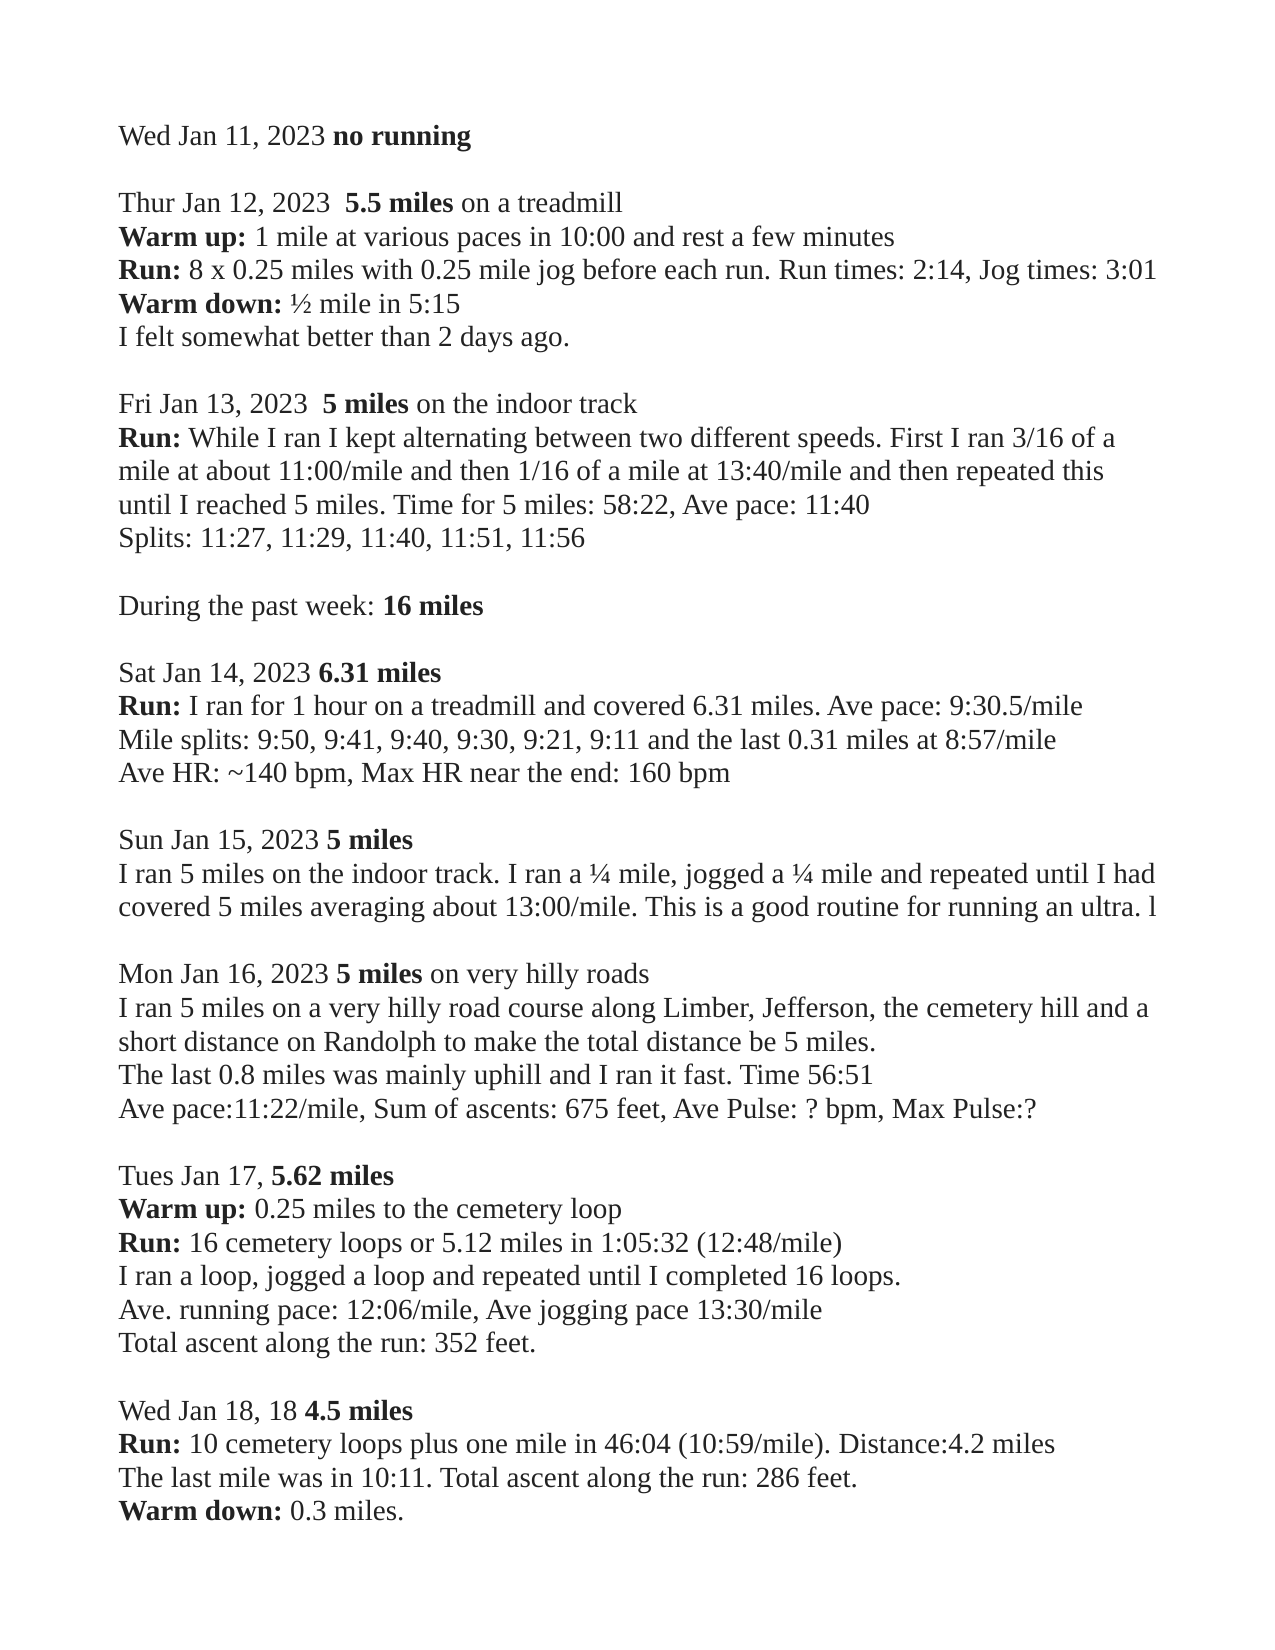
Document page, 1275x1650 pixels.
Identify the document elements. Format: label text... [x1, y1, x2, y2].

text Run: I ran for 1 hour on a treadmill and covered 6.31 miles. Ave pace: 9:30.5/mile [118, 688, 1161, 722]
text Run: 8 x 0.25 miles with 0.25 mile jog before each run. Run times: 2:14, Jog times: 3:01 [118, 252, 1161, 286]
text Ave. running pace: 12:06/mile, Ave jogging pace 13:30/mile [118, 1292, 1161, 1326]
text Ave HR: ~140 bpm, Max HR near the end: 160 bpm [118, 755, 1161, 789]
text During the past week: 16 miles [118, 588, 1161, 621]
text Warm up: 1 mile at various paces in 10:00 and rest a few minutes [118, 219, 1161, 252]
text I ran 5 miles on the indoor track. I ran a ¼ mile, jogged a ¼ mile and repeated until I had covered 5 miles averaging about 13:00/mile. This is a good routine for running an ultra. l [118, 856, 1161, 923]
text Sun Jan 15, 2023 5 miles [118, 822, 1161, 856]
text I ran 5 miles on a very hilly road course along Limber, Jefferson, the cemetery hill and a short distance on Randolph to make the total distance be 5 miles. [118, 990, 1161, 1057]
text Warm down: 0.3 miles. [118, 1493, 1161, 1527]
text The last 0.8 miles was mainly uphill and I ran it fast. Time 56:51 [118, 1057, 1161, 1091]
text Ave pace:11:22/mile, Sum of ascents: 675 feet, Ave Pulse: ? bpm, Max Pulse:? [118, 1091, 1161, 1124]
text Fri Jan 13, 2023 5 miles on the indoor track [118, 386, 1161, 420]
text Thur Jan 12, 2023 5.5 miles on a treadmill [118, 185, 1161, 219]
text Run: 10 cemetery loops plus one mile in 46:04 (10:59/mile). Distance:4.2 miles [118, 1426, 1161, 1460]
text Wed Jan 11, 2023 no running [118, 118, 1161, 152]
text Run: 16 cemetery loops or 5.12 miles in 1:05:32 (12:48/mile) [118, 1225, 1161, 1258]
text Mile splits: 9:50, 9:41, 9:40, 9:30, 9:21, 9:11 and the last 0.31 miles at 8:57/mile [118, 722, 1161, 755]
text Run: While I ran I kept alternating between two different speeds. First I ran 3/16 of a mile at about 11:00/mile and then 1/16 of a mile at 13:40/mile and then repeated this until I reached 5 miles. Time for 5 miles: 58:22, Ave pace: 11:40 [118, 420, 1161, 521]
text Total ascent along the run: 352 feet. [118, 1326, 1161, 1359]
text Sat Jan 14, 2023 6.31 miles [118, 655, 1161, 688]
text I ran a loop, jogged a loop and repeated until I completed 16 loops. [118, 1258, 1161, 1292]
text Splits: 11:27, 11:29, 11:40, 11:51, 11:56 [118, 521, 1161, 554]
text Tues Jan 17, 5.62 miles [118, 1158, 1161, 1191]
text Mon Jan 16, 2023 5 miles on very hilly roads [118, 957, 1161, 990]
text Warm down: ½ mile in 5:15 [118, 286, 1161, 319]
text Wed Jan 18, 18 4.5 miles [118, 1393, 1161, 1426]
text The last mile was in 10:11. Total ascent along the run: 286 feet. [118, 1460, 1161, 1493]
text Warm up: 0.25 miles to the cemetery loop [118, 1191, 1161, 1225]
text I felt somewhat better than 2 days ago. [118, 319, 1161, 353]
